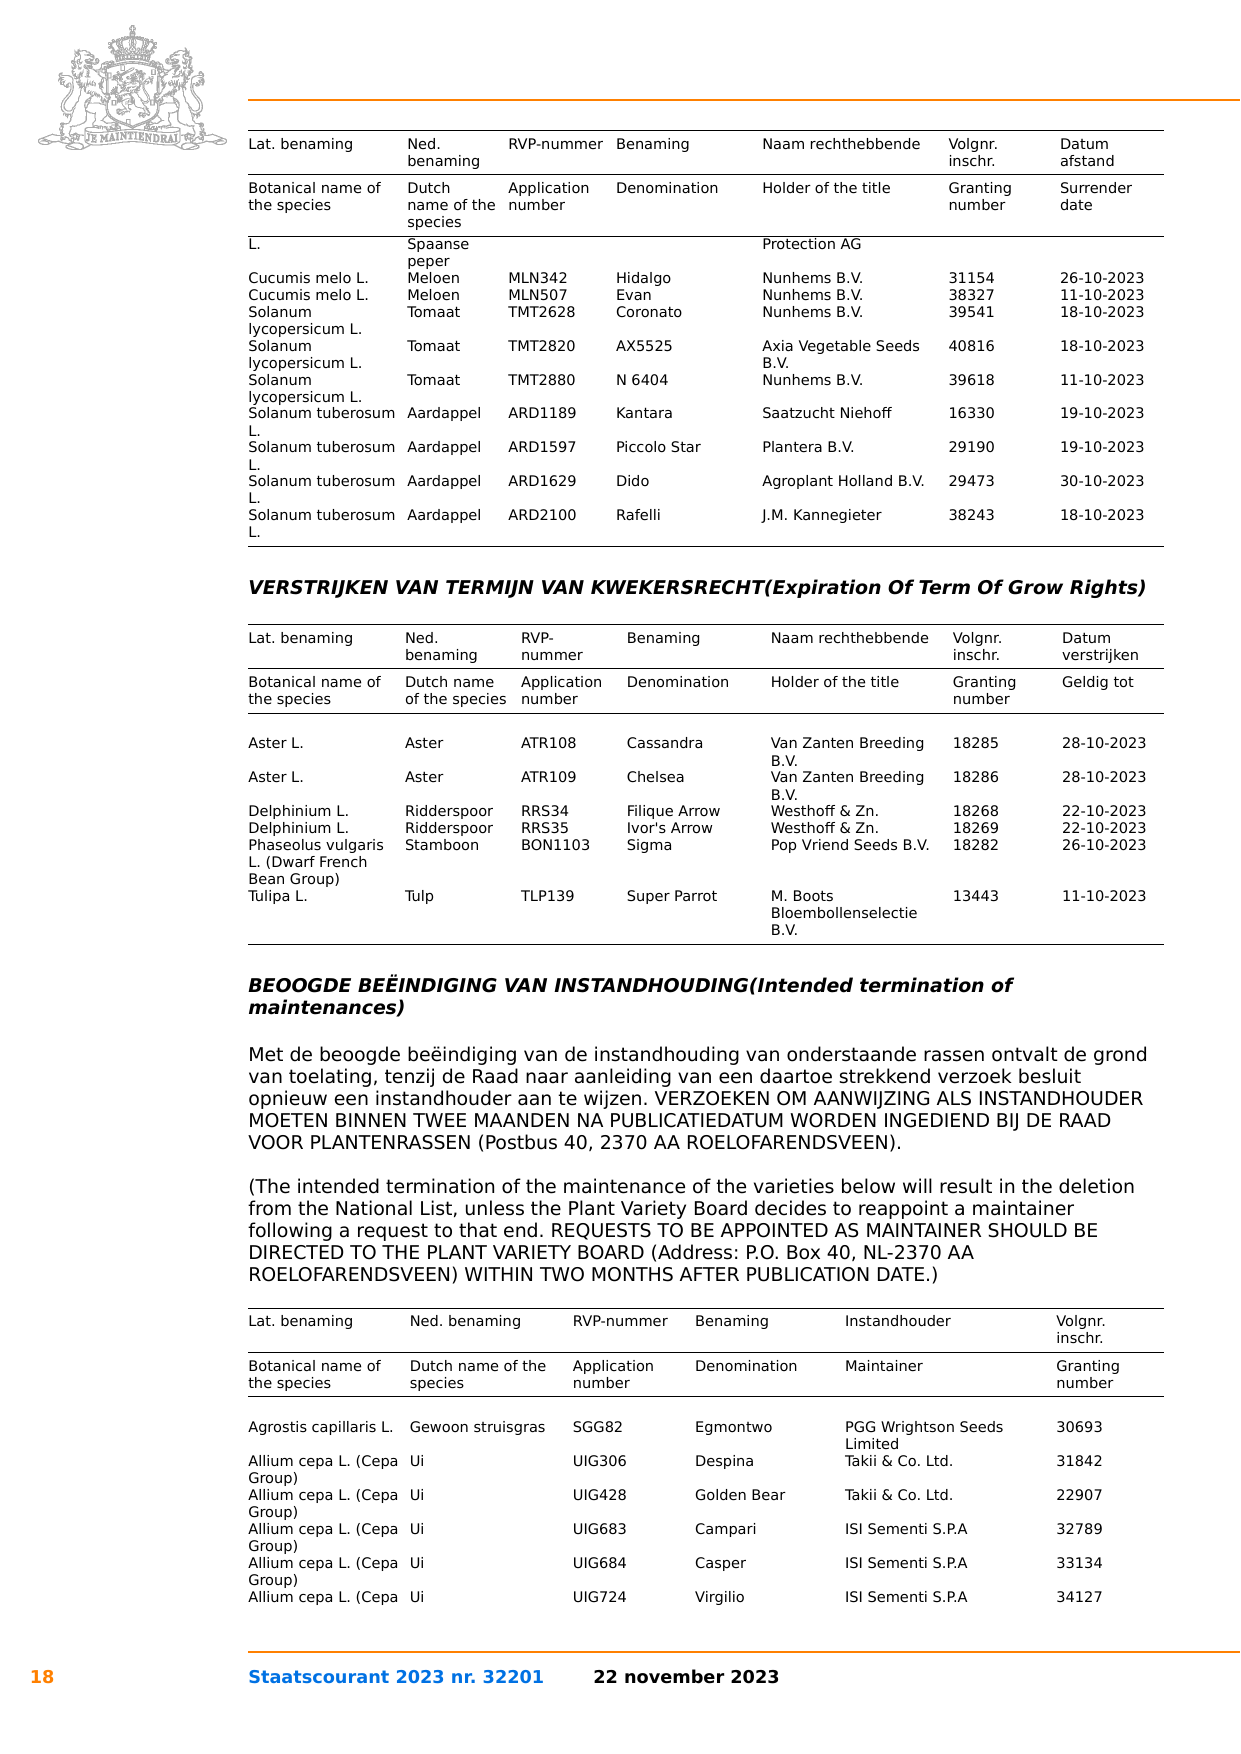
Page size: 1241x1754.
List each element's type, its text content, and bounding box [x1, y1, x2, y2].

table_cell [610, 237, 756, 269]
table_cell 30-10-2023 [1054, 473, 1163, 507]
table_cell Ui [404, 1555, 567, 1589]
table_cell Kantara [610, 405, 756, 439]
table_cell Takii & Co. Ltd. [839, 1453, 1050, 1487]
table_cell Granting number [1050, 1353, 1163, 1396]
table_cell Denomination [689, 1353, 839, 1396]
table_header Volgnr. inschr. [1050, 1309, 1163, 1352]
table_cell Dutch name of the species [399, 669, 515, 713]
table_cell [567, 1397, 689, 1419]
table_cell Meloen [401, 287, 502, 303]
table_cell Botanical name of the species [248, 669, 399, 713]
table_cell MLN507 [502, 287, 610, 303]
table_cell 18282 [947, 837, 1056, 888]
table_cell Plantera B.V. [756, 439, 942, 473]
table_cell Despina [689, 1453, 839, 1487]
table_cell 11-10-2023 [1054, 371, 1163, 405]
table_header Lat. benaming [248, 1309, 404, 1352]
table_cell Solanum tuberosum L. [248, 507, 401, 546]
table_cell Stamboon [399, 837, 515, 888]
table_cell Phaseolus vulgaris L. (Dwarf French Bean Group) [248, 837, 399, 888]
table_cell RRS35 [515, 820, 621, 837]
table_cell Golden Bear [689, 1487, 839, 1521]
table_cell 38243 [942, 507, 1054, 546]
table_cell UIG684 [567, 1555, 689, 1589]
table_cell Axia Vegetable Seeds B.V. [756, 338, 942, 371]
table_cell ARD1597 [502, 439, 610, 473]
subtitle BEOOGDE BEËINDIGING VAN INSTANDHOUDING(Intended termination of maintenances) [248, 975, 1163, 1019]
table_cell Ui [404, 1589, 567, 1606]
table_cell Piccolo Star [610, 439, 756, 473]
table_cell SGG82 [567, 1419, 689, 1453]
table_cell Solanum tuberosum L. [248, 405, 401, 439]
table_cell BON1103 [515, 837, 621, 888]
table_cell [404, 1397, 567, 1419]
table_header Ned. benaming [399, 625, 515, 668]
table_cell Allium cepa L. (Cepa Group) [248, 1453, 404, 1487]
table_cell Ui [404, 1521, 567, 1555]
table_cell Tomaat [401, 338, 502, 371]
table_cell Maintainer [839, 1353, 1050, 1396]
table_header RVP-nummer [515, 625, 621, 668]
table_cell Solanum lycopersicum L. [248, 304, 401, 337]
table_cell 22-10-2023 [1056, 820, 1163, 837]
table_cell [765, 714, 947, 735]
table_header Volgnr. inschr. [947, 625, 1056, 668]
table_cell Campari [689, 1521, 839, 1555]
table_cell [689, 1397, 839, 1419]
table_cell [515, 714, 621, 735]
table_cell Application number [515, 669, 621, 713]
table_cell 22-10-2023 [1056, 803, 1163, 820]
table_cell Surrender date [1054, 175, 1163, 236]
table_header Lat. benaming [248, 625, 399, 668]
table_cell Nunhems B.V. [756, 371, 942, 405]
table_cell Ui [404, 1487, 567, 1521]
table_cell Sigma [621, 837, 764, 888]
table_header Benaming [621, 625, 764, 668]
table_cell [1054, 237, 1163, 269]
table_cell Egmontwo [689, 1419, 839, 1453]
table_cell Agrostis capillaris L. [248, 1419, 404, 1453]
table_cell [947, 714, 1056, 735]
table_header Naam rechthebbende [756, 131, 942, 174]
table_cell 32789 [1050, 1521, 1163, 1555]
table_cell Takii & Co. Ltd. [839, 1487, 1050, 1521]
picture [38, 25, 227, 150]
table_cell Denomination [610, 175, 756, 236]
table_cell 16330 [942, 405, 1054, 439]
table_cell 18286 [947, 769, 1056, 803]
table_cell TMT2820 [502, 338, 610, 371]
table_header Instandhouder [839, 1309, 1050, 1352]
table_cell UIG306 [567, 1453, 689, 1487]
table_cell L. [248, 237, 401, 269]
table_cell Chelsea [621, 769, 764, 803]
table_cell Westhoff & Zn. [765, 803, 947, 820]
table_cell [399, 714, 515, 735]
table_cell Gewoon struisgras [404, 1419, 567, 1453]
table_cell [1050, 1397, 1163, 1419]
table_cell [1056, 714, 1163, 735]
table_cell Aster [399, 769, 515, 803]
table_header Naam rechthebbende [765, 625, 947, 668]
table_cell Application number [567, 1353, 689, 1396]
text Met de beoogde beëindiging van de instandhouding van onderstaande rassen ontvalt de grond van toelating, tenzij de Raad naar aanleiding van een daartoe strekkend verzoek besluit opnieuw een instandhouder aan te wijzen. VERZOEKEN OM AANWIJZING ALS INSTANDHOUDER MOETEN BINNEN TWEE MAANDEN NA PUBLICATIEDATUM WORDEN INGEDIEND BIJ DE RAAD VOOR PLANTENRASSEN (Postbus 40, 2370 AA ROELOFARENDSVEEN). [248, 1044, 1163, 1154]
table_cell 39618 [942, 371, 1054, 405]
table_cell ARD1189 [502, 405, 610, 439]
table_cell M. Boots Bloembollenselectie B.V. [765, 888, 947, 944]
table_cell Spaanse peper [401, 237, 502, 269]
table_cell UIG428 [567, 1487, 689, 1521]
table_cell 18-10-2023 [1054, 304, 1163, 337]
table_cell Denomination [621, 669, 764, 713]
table_cell 31842 [1050, 1453, 1163, 1487]
table_cell Solanum tuberosum L. [248, 439, 401, 473]
table_cell Rafelli [610, 507, 756, 546]
table_cell 38327 [942, 287, 1054, 303]
table_cell Aster L. [248, 769, 399, 803]
table_cell 13443 [947, 888, 1056, 944]
table_cell Hidalgo [610, 270, 756, 287]
table_cell Dutch name of the species [404, 1353, 567, 1396]
table_cell Ivor's Arrow [621, 820, 764, 837]
table_cell 18285 [947, 735, 1056, 769]
table_header Datum afstand [1054, 131, 1163, 174]
table_cell [839, 1397, 1050, 1419]
table_cell ATR108 [515, 735, 621, 769]
table_cell Allium cepa L. (Cepa Group) [248, 1487, 404, 1521]
table_cell Delphinium L. [248, 820, 399, 837]
table_cell Super Parrot [621, 888, 764, 944]
table_cell Coronato [610, 304, 756, 337]
table_cell 28-10-2023 [1056, 735, 1163, 769]
table_cell Agroplant Holland B.V. [756, 473, 942, 507]
table_cell Delphinium L. [248, 803, 399, 820]
table_cell 26-10-2023 [1056, 837, 1163, 888]
table_cell Application number [502, 175, 610, 236]
table_cell Westhoff & Zn. [765, 820, 947, 837]
table_cell UIG683 [567, 1521, 689, 1555]
table_cell Aster L. [248, 735, 399, 769]
table_cell ARD1629 [502, 473, 610, 507]
table_cell 19-10-2023 [1054, 405, 1163, 439]
table_cell 40816 [942, 338, 1054, 371]
table_cell UIG724 [567, 1589, 689, 1606]
table_cell Aster [399, 735, 515, 769]
table_cell 33134 [1050, 1555, 1163, 1589]
table_cell AX5525 [610, 338, 756, 371]
table_cell Casper [689, 1555, 839, 1589]
table_cell Solanum lycopersicum L. [248, 371, 401, 405]
table_header Benaming [610, 131, 756, 174]
table_cell TMT2628 [502, 304, 610, 337]
table_cell 18-10-2023 [1054, 507, 1163, 546]
table_cell Allium cepa L. (Cepa Group) [248, 1555, 404, 1589]
table_cell RRS34 [515, 803, 621, 820]
text (The intended termination of the maintenance of the varieties below will result in the deletion from the National List, unless the Plant Variety Board decides to reappoint a maintainer following a request to that end. REQUESTS TO BE APPOINTED AS MAINTAINER SHOULD BE DIRECTED TO THE PLANT VARIETY BOARD (Address: P.O. Box 40, NL-2370 AA ROELOFARENDSVEEN) WITHIN TWO MONTHS AFTER PUBLICATION DATE.) [248, 1176, 1163, 1286]
table_cell 11-10-2023 [1056, 888, 1163, 944]
table_cell Holder of the title [756, 175, 942, 236]
subtitle VERSTRIJKEN VAN TERMIJN VAN KWEKERSRECHT(Expiration Of Term Of Grow Rights) [248, 577, 1163, 599]
table_cell PGG Wrightson Seeds Limited [839, 1419, 1050, 1453]
table_header Lat. benaming [248, 131, 401, 174]
table_cell ISI Sementi S.P.A [839, 1589, 1050, 1606]
table_cell Cucumis melo L. [248, 287, 401, 303]
table_cell Tulipa L. [248, 888, 399, 944]
table_cell 18268 [947, 803, 1056, 820]
table_cell Aardappel [401, 473, 502, 507]
table_cell Dido [610, 473, 756, 507]
table_cell Solanum lycopersicum L. [248, 338, 401, 371]
table_cell 29473 [942, 473, 1054, 507]
table_cell 22907 [1050, 1487, 1163, 1521]
table_cell Nunhems B.V. [756, 287, 942, 303]
table_cell Ridderspoor [399, 820, 515, 837]
table_header Volgnr. inschr. [942, 131, 1054, 174]
table_cell Filique Arrow [621, 803, 764, 820]
table_cell [248, 714, 399, 735]
table_header RVP-nummer [567, 1309, 689, 1352]
table_cell Van Zanten Breeding B.V. [765, 769, 947, 803]
table_cell Cassandra [621, 735, 764, 769]
table_cell Pop Vriend Seeds B.V. [765, 837, 947, 888]
table_cell Aardappel [401, 405, 502, 439]
table_cell [942, 237, 1054, 269]
table_cell 31154 [942, 270, 1054, 287]
table_cell 39541 [942, 304, 1054, 337]
table_cell TLP139 [515, 888, 621, 944]
table_cell Dutch name of the species [401, 175, 502, 236]
table_header Benaming [689, 1309, 839, 1352]
table_cell 34127 [1050, 1589, 1163, 1606]
table_cell Botanical name of the species [248, 1353, 404, 1396]
table_cell [248, 1397, 404, 1419]
table_cell 11-10-2023 [1054, 287, 1163, 303]
table_cell [502, 237, 610, 269]
table_cell J.M. Kannegieter [756, 507, 942, 546]
table_cell ISI Sementi S.P.A [839, 1521, 1050, 1555]
table_cell Aardappel [401, 439, 502, 473]
table_cell Van Zanten Breeding B.V. [765, 735, 947, 769]
table_header RVP-nummer [502, 131, 610, 174]
table_cell Saatzucht Niehoff [756, 405, 942, 439]
table_cell 18-10-2023 [1054, 338, 1163, 371]
table_cell Granting number [947, 669, 1056, 713]
table_cell Ui [404, 1453, 567, 1487]
table_cell 26-10-2023 [1054, 270, 1163, 287]
table_cell Cucumis melo L. [248, 270, 401, 287]
table_cell Holder of the title [765, 669, 947, 713]
table_cell Tomaat [401, 304, 502, 337]
table_cell 19-10-2023 [1054, 439, 1163, 473]
table_cell Nunhems B.V. [756, 270, 942, 287]
table_cell ARD2100 [502, 507, 610, 546]
table_cell Allium cepa L. (Cepa [248, 1589, 404, 1606]
table_cell 30693 [1050, 1419, 1163, 1453]
table_header Ned. benaming [404, 1309, 567, 1352]
table_cell Meloen [401, 270, 502, 287]
table_cell Allium cepa L. (Cepa Group) [248, 1521, 404, 1555]
table_cell [621, 714, 764, 735]
table_cell ISI Sementi S.P.A [839, 1555, 1050, 1589]
table_cell Protection AG [756, 237, 942, 269]
table_cell 18269 [947, 820, 1056, 837]
table_header Ned. benaming [401, 131, 502, 174]
table_cell 28-10-2023 [1056, 769, 1163, 803]
table_cell Tomaat [401, 371, 502, 405]
table_cell TMT2880 [502, 371, 610, 405]
table_cell Botanical name of the species [248, 175, 401, 236]
table_cell Virgilio [689, 1589, 839, 1606]
table_cell Tulp [399, 888, 515, 944]
table_header Datum verstrijken [1056, 625, 1163, 668]
table_cell N 6404 [610, 371, 756, 405]
table_cell Evan [610, 287, 756, 303]
table_cell Ridderspoor [399, 803, 515, 820]
table_cell Granting number [942, 175, 1054, 236]
table_cell Solanum tuberosum L. [248, 473, 401, 507]
table_cell MLN342 [502, 270, 610, 287]
table_cell 29190 [942, 439, 1054, 473]
table_cell Aardappel [401, 507, 502, 546]
table_cell Nunhems B.V. [756, 304, 942, 337]
table_cell ATR109 [515, 769, 621, 803]
table_cell Geldig tot [1056, 669, 1163, 713]
